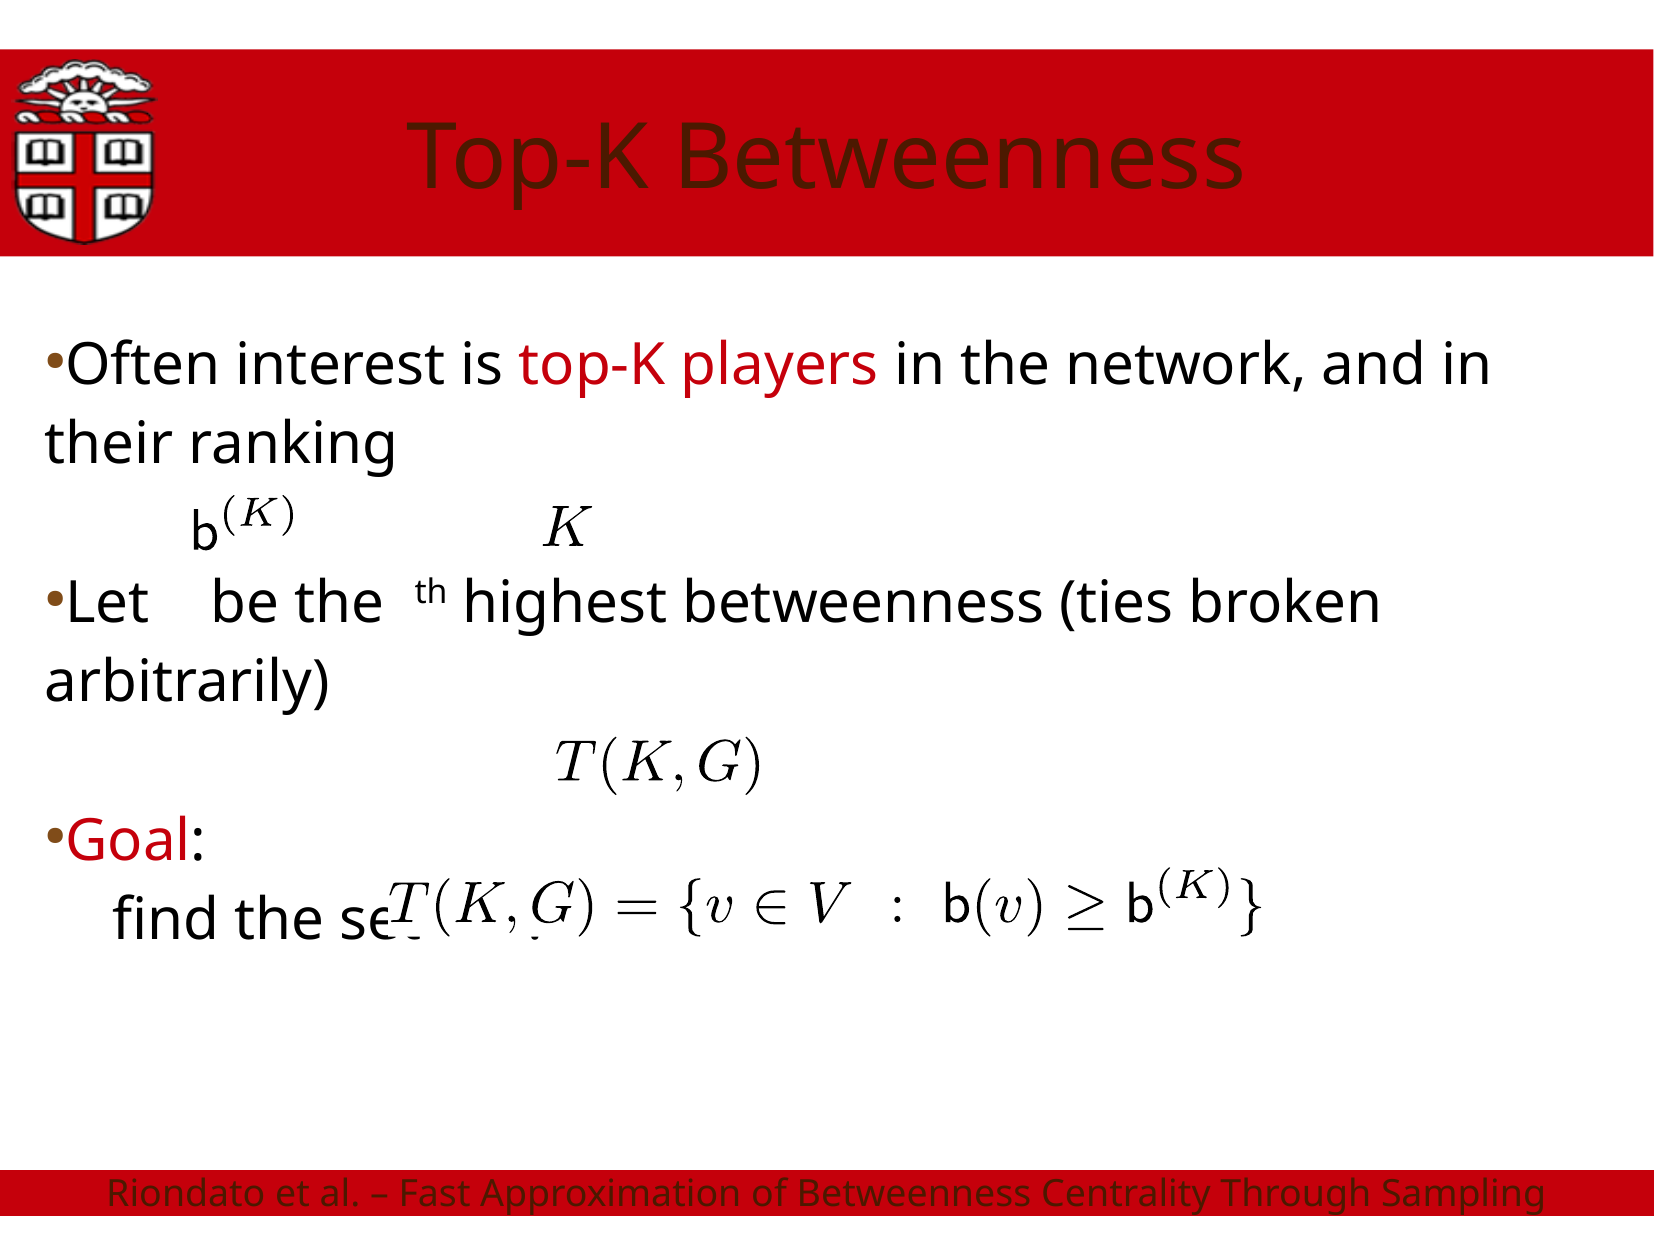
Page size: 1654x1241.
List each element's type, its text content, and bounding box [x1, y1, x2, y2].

text_box [540, 506, 595, 546]
text_box [189, 495, 298, 551]
text_box Often interest is top-K players in the network, and in their ranking Let be the th highest betweenness (ties broken arbitrarily) Goal: find the set : [30, 315, 1621, 801]
text_box [555, 736, 765, 796]
picture [11, 59, 158, 245]
text_box [388, 867, 1266, 937]
title Top-K Betweenness [0, 49, 1654, 257]
text_box Riondato et al. – Fast Approximation of Betweenness Centrality Through Sampling [0, 1170, 1654, 1216]
